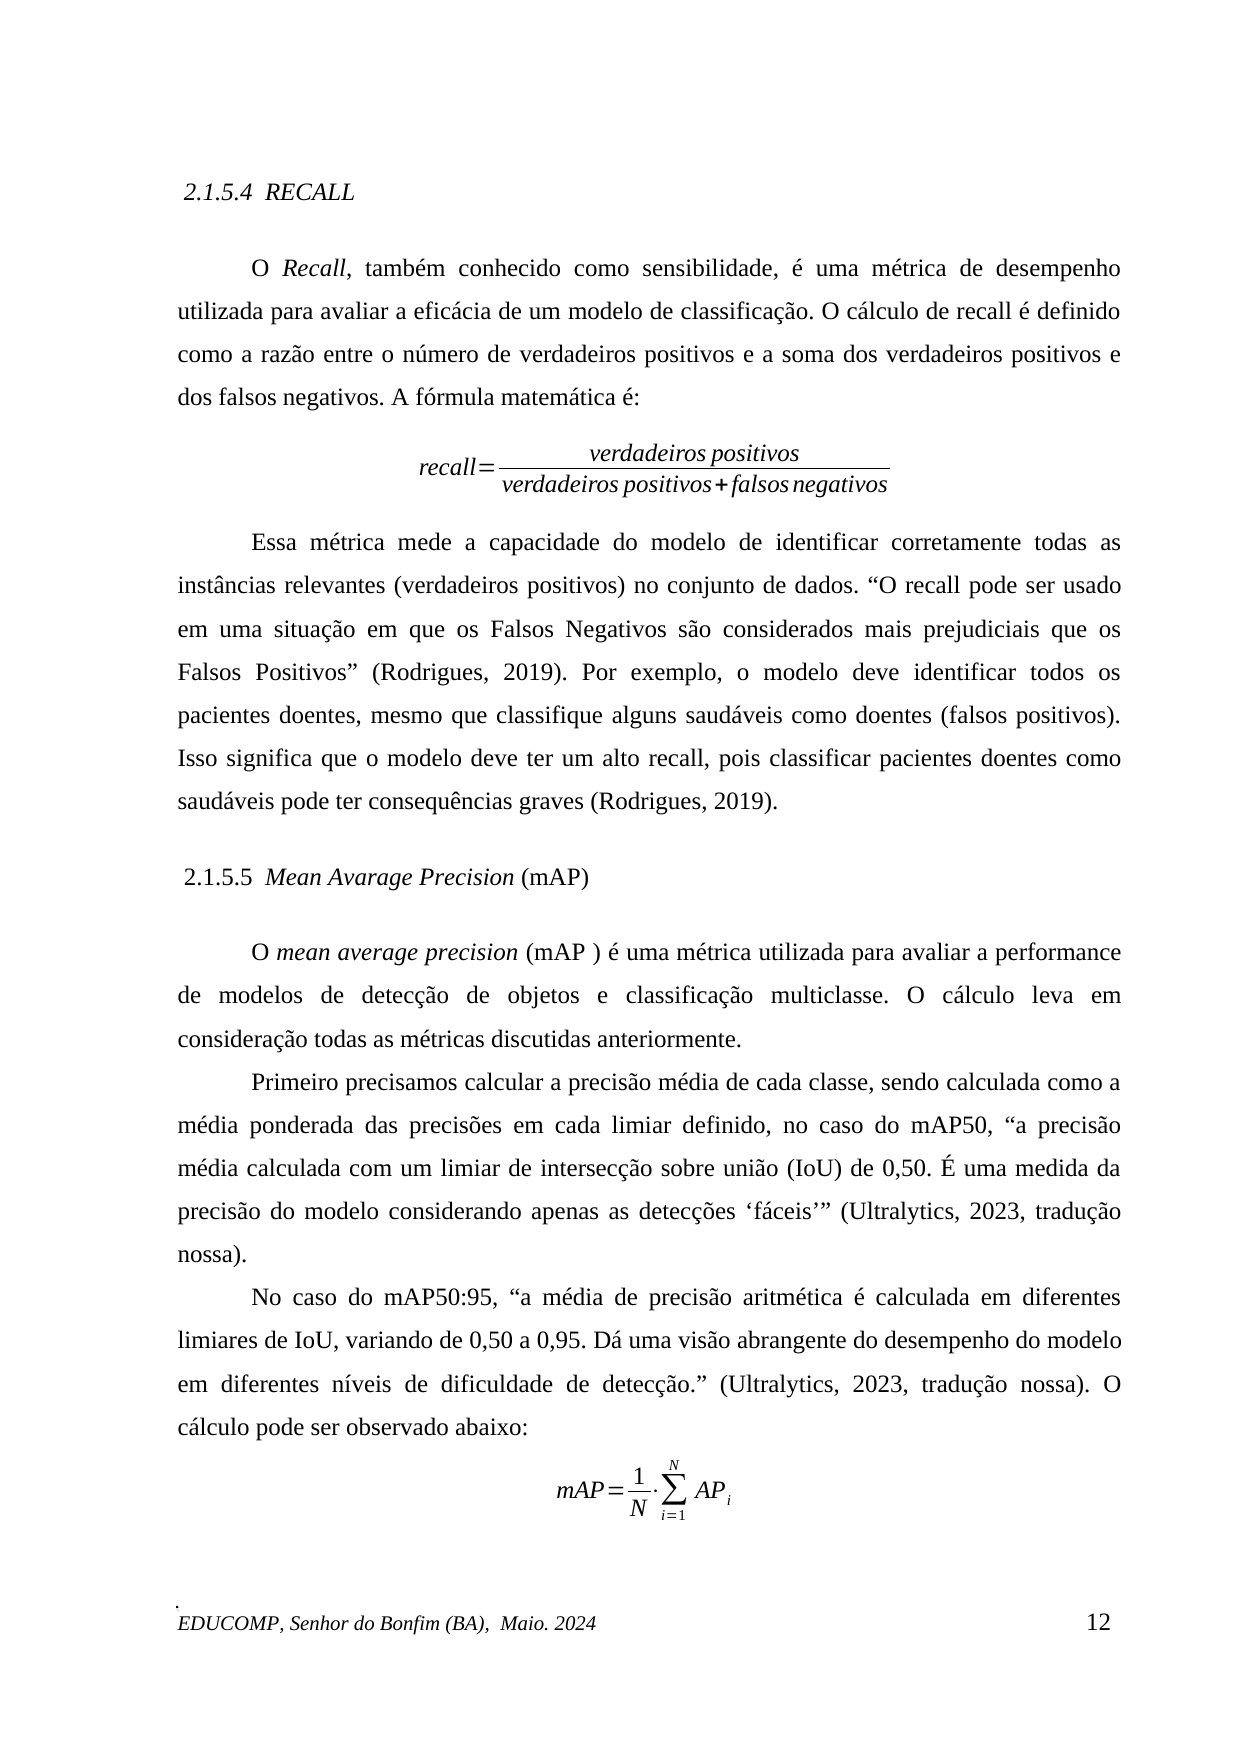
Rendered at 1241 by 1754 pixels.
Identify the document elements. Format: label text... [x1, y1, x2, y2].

text O Recall, também conhecido como sensibilidade, é uma métrica de desempenho utilizada para avaliar a eficácia de um modelo de classificação. O cálculo de recall é definido como a razão entre o número de verdadeiros positivos e a soma dos verdadeiros positivos e dos falsos negativos. A fórmula matemática é: [177, 253, 1122, 411]
text Primeiro precisamos calcular a precisão média de cada classe, sendo calculada como a média ponderada das precisões em cada limiar definido, no caso do mAP50, “a precisão média calculada com um limiar de intersecção sobre união (IoU) de 0,50. É uma medida da precisão do modelo considerando apenas as detecções ‘fáceis’” (Ultralytics, 2023, tradução nossa). [177, 1067, 1122, 1268]
subtitle Mean Avarage Precision (mAP) [177, 862, 1122, 891]
text No caso do mAP50:95, “a média de precisão aritmética é calculada em diferentes limiares de IoU, variando de 0,50 a 0,95. Dá uma visão abrangente do desempenho do modelo em diferentes níveis de dificuldade de detecção.” (Ultralytics, 2023, tradução nossa). O cálculo pode ser observado abaixo: [177, 1282, 1122, 1441]
text Essa métrica mede a capacidade do modelo de identificar corretamente todas as instâncias relevantes (verdadeiros positivos) no conjunto de dados. “O recall pode ser usado em uma situação em que os Falsos Negativos são considerados mais prejudiciais que os Falsos Positivos” (Rodrigues, 2019). Por exemplo, o modelo deve identificar todos os pacientes doentes, mesmo que classifique alguns saudáveis como doentes (falsos positivos). Isso significa que o modelo deve ter um alto recall, pois classificar pacientes doentes como saudáveis pode ter consequências graves (Rodrigues, 2019). [177, 425, 1122, 815]
text O mean average precision (mAP ) é uma métrica utilizada para avaliar a performance de modelos de detecção de objetos e classificação multiclasse. O cálculo leva em consideração todas as métricas discutidas anteriormente. [177, 937, 1122, 1052]
subtitle RECALL [177, 177, 1122, 206]
